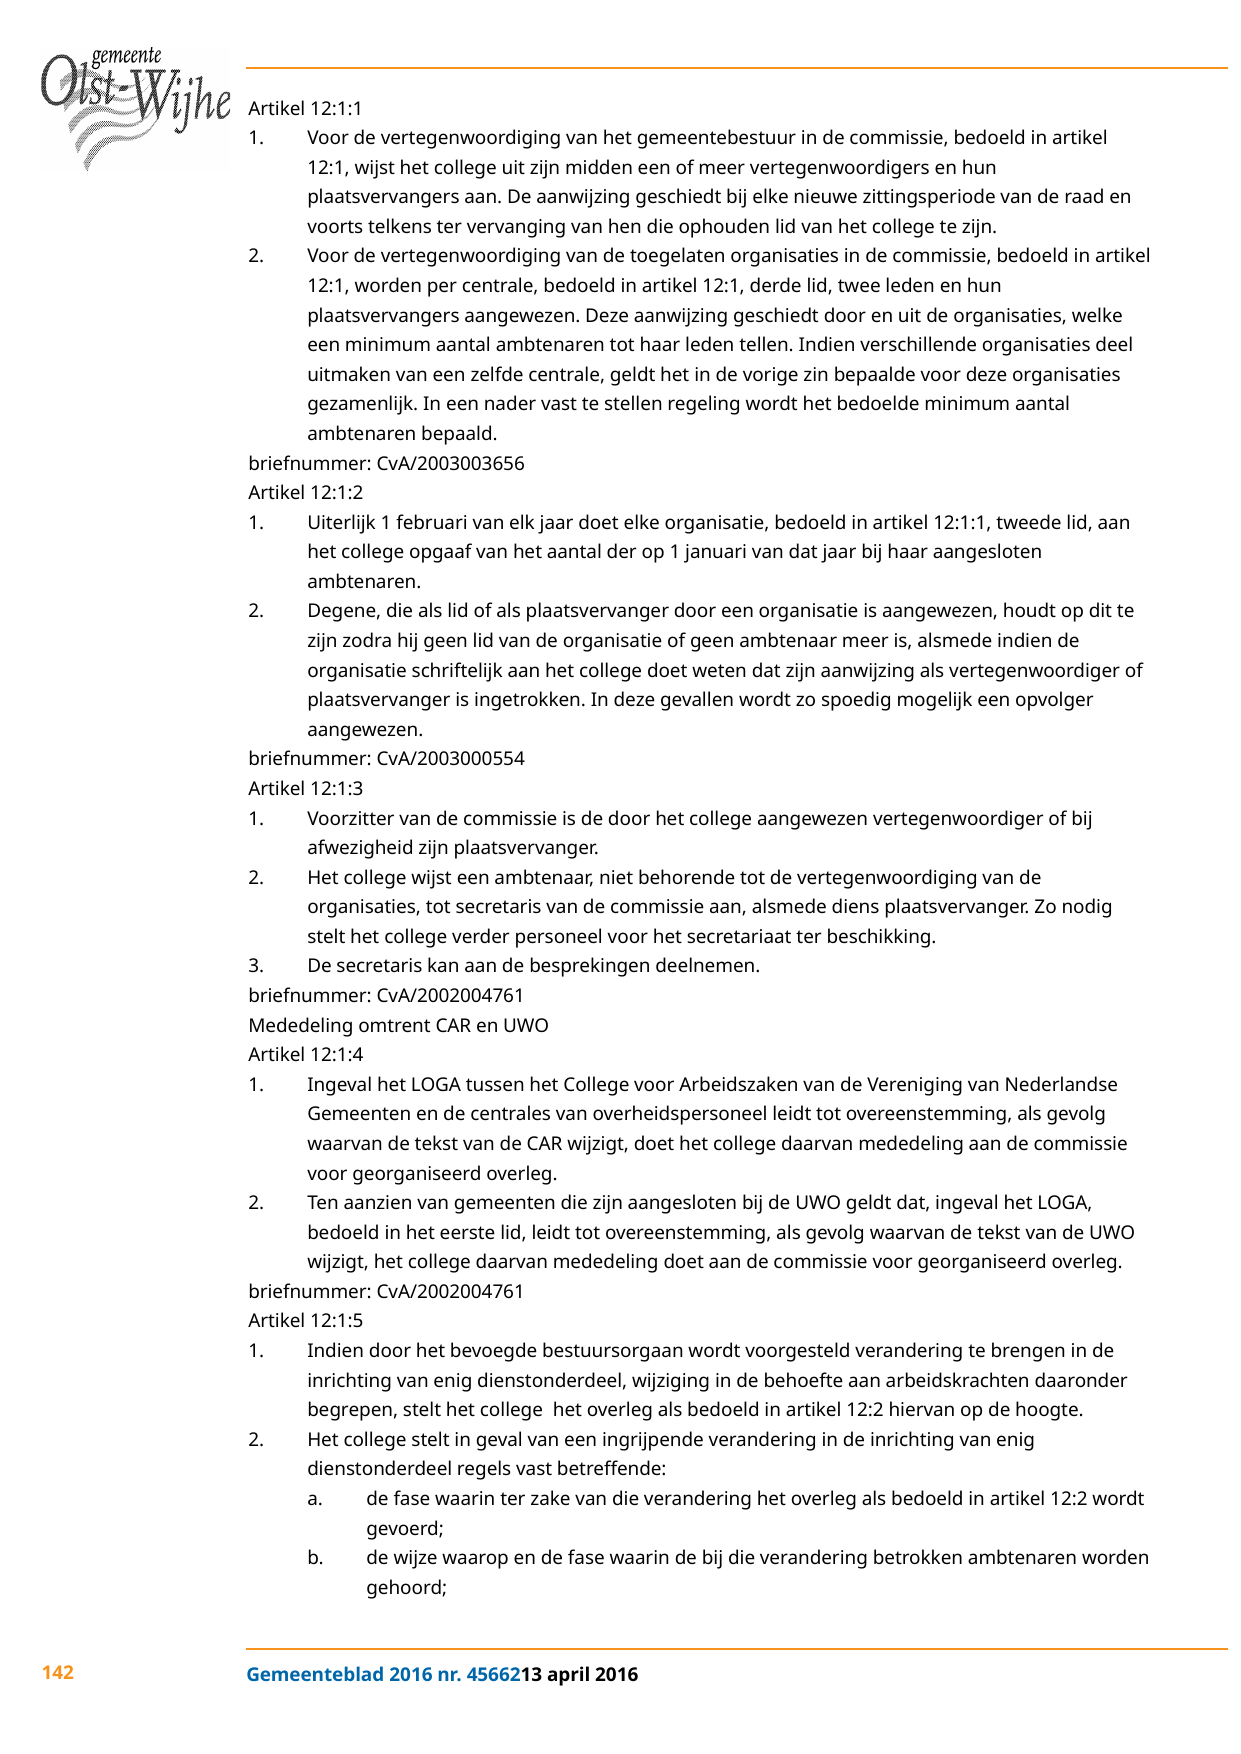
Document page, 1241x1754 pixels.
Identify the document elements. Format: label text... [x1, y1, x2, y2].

list Uiterlijk 1 februari van elk jaar doet elke organisatie, bedoeld in artikel 12:1:1, tweede lid, aan het college opgaaf van het aantal der op 1 januari van dat jaar bij haar aangesloten ambtenaren. [248, 509, 1152, 594]
list de fase waarin ter zake van die verandering het overleg als bedoeld in artikel 12:2 wordt gevoerd; [307, 1485, 1152, 1541]
text Artikel 12:1:2 [248, 479, 1152, 505]
list Voor de vertegenwoordiging van het gemeentebestuur in de commissie, bedoeld in artikel 12:1, wijst het college uit zijn midden een of meer vertegenwoordigers en hun plaatsvervangers aan. De aanwijzing geschiedt bij elke nieuwe zittingsperiode van de raad en voorts telkens ter vervanging van hen die ophouden lid van het college te zijn. [248, 124, 1152, 239]
list Voor de vertegenwoordiging van de toegelaten organisaties in de commissie, bedoeld in artikel 12:1, worden per centrale, bedoeld in artikel 12:1, derde lid, twee leden en hun plaatsvervangers aangewezen. Deze aanwijzing geschiedt door en uit de organisaties, welke een minimum aantal ambtenaren tot haar leden tellen. Indien verschillende organisaties deel uitmaken van een zelfde centrale, geldt het in de vorige zin bepaalde voor deze organisaties gezamenlijk. In een nader vast te stellen regeling wordt het bedoelde minimum aantal ambtenaren bepaald. [248, 243, 1152, 446]
text briefnummer: CvA/2003000554 [248, 746, 1152, 771]
list De secretaris kan aan de besprekingen deelnemen. [248, 953, 1152, 978]
text Artikel 12:1:4 [248, 1041, 1152, 1067]
list Voorzitter van de commissie is de door het college aangewezen vertegenwoordiger of bij afwezigheid zijn plaatsvervanger. [248, 805, 1152, 860]
list Het college wijst een ambtenaar, niet behorende tot de vertegenwoordiging van de organisaties, tot secretaris van de commissie aan, alsmede diens plaatsvervanger. Zo nodig stelt het college verder personeel voor het secretariaat ter beschikking. [248, 864, 1152, 949]
list Degene, die als lid of als plaatsvervanger door een organisatie is aangewezen, houdt op dit te zijn zodra hij geen lid van de organisatie of geen ambtenaar meer is, alsmede indien de organisatie schriftelijk aan het college doet weten dat zijn aanwijzing als vertegenwoordiger of plaatsvervanger is ingetrokken. In deze gevallen wordt zo spoedig mogelijk een opvolger aangewezen. [248, 598, 1152, 742]
text briefnummer: CvA/2003003656 [248, 450, 1152, 476]
list Indien door het bevoegde bestuursorgaan wordt voorgesteld verandering te brengen in de inrichting van enig dienstonderdeel, wijziging in de behoefte aan arbeidskrachten daaronder begrepen, stelt het college het overleg als bedoeld in artikel 12:2 hiervan op de hoogte. [248, 1337, 1152, 1422]
list Het college stelt in geval van een ingrijpende verandering in de inrichting van enig dienstonderdeel regels vast betreffende: [248, 1426, 1152, 1481]
text Artikel 12:1:5 [248, 1308, 1152, 1333]
list Ingeval het LOGA tussen het College voor Arbeidszaken van de Vereniging van Nederlandse Gemeenten en de centrales van overheidspersoneel leidt tot overeenstemming, als gevolg waarvan de tekst van de CAR wijzigt, doet het college daarvan mededeling aan de commissie voor georganiseerd overleg. [248, 1071, 1152, 1186]
text Artikel 12:1:3 [248, 775, 1152, 801]
text briefnummer: CvA/2002004761 [248, 1278, 1152, 1304]
text Mededeling omtrent CAR en UWO [248, 1012, 1152, 1038]
picture [41, 47, 231, 172]
list de wijze waarop en de fase waarin de bij die verandering betrokken ambtenaren worden gehoord; [307, 1544, 1152, 1600]
list Ten aanzien van gemeenten die zijn aangesloten bij de UWO geldt dat, ingeval het LOGA, bedoeld in het eerste lid, leidt tot overeenstemming, als gevolg waarvan de tekst van de UWO wijzigt, het college daarvan mededeling doet aan de commissie voor georganiseerd overleg. [248, 1189, 1152, 1274]
text Artikel 12:1:1 [248, 95, 1152, 121]
text briefnummer: CvA/2002004761 [248, 982, 1152, 1008]
